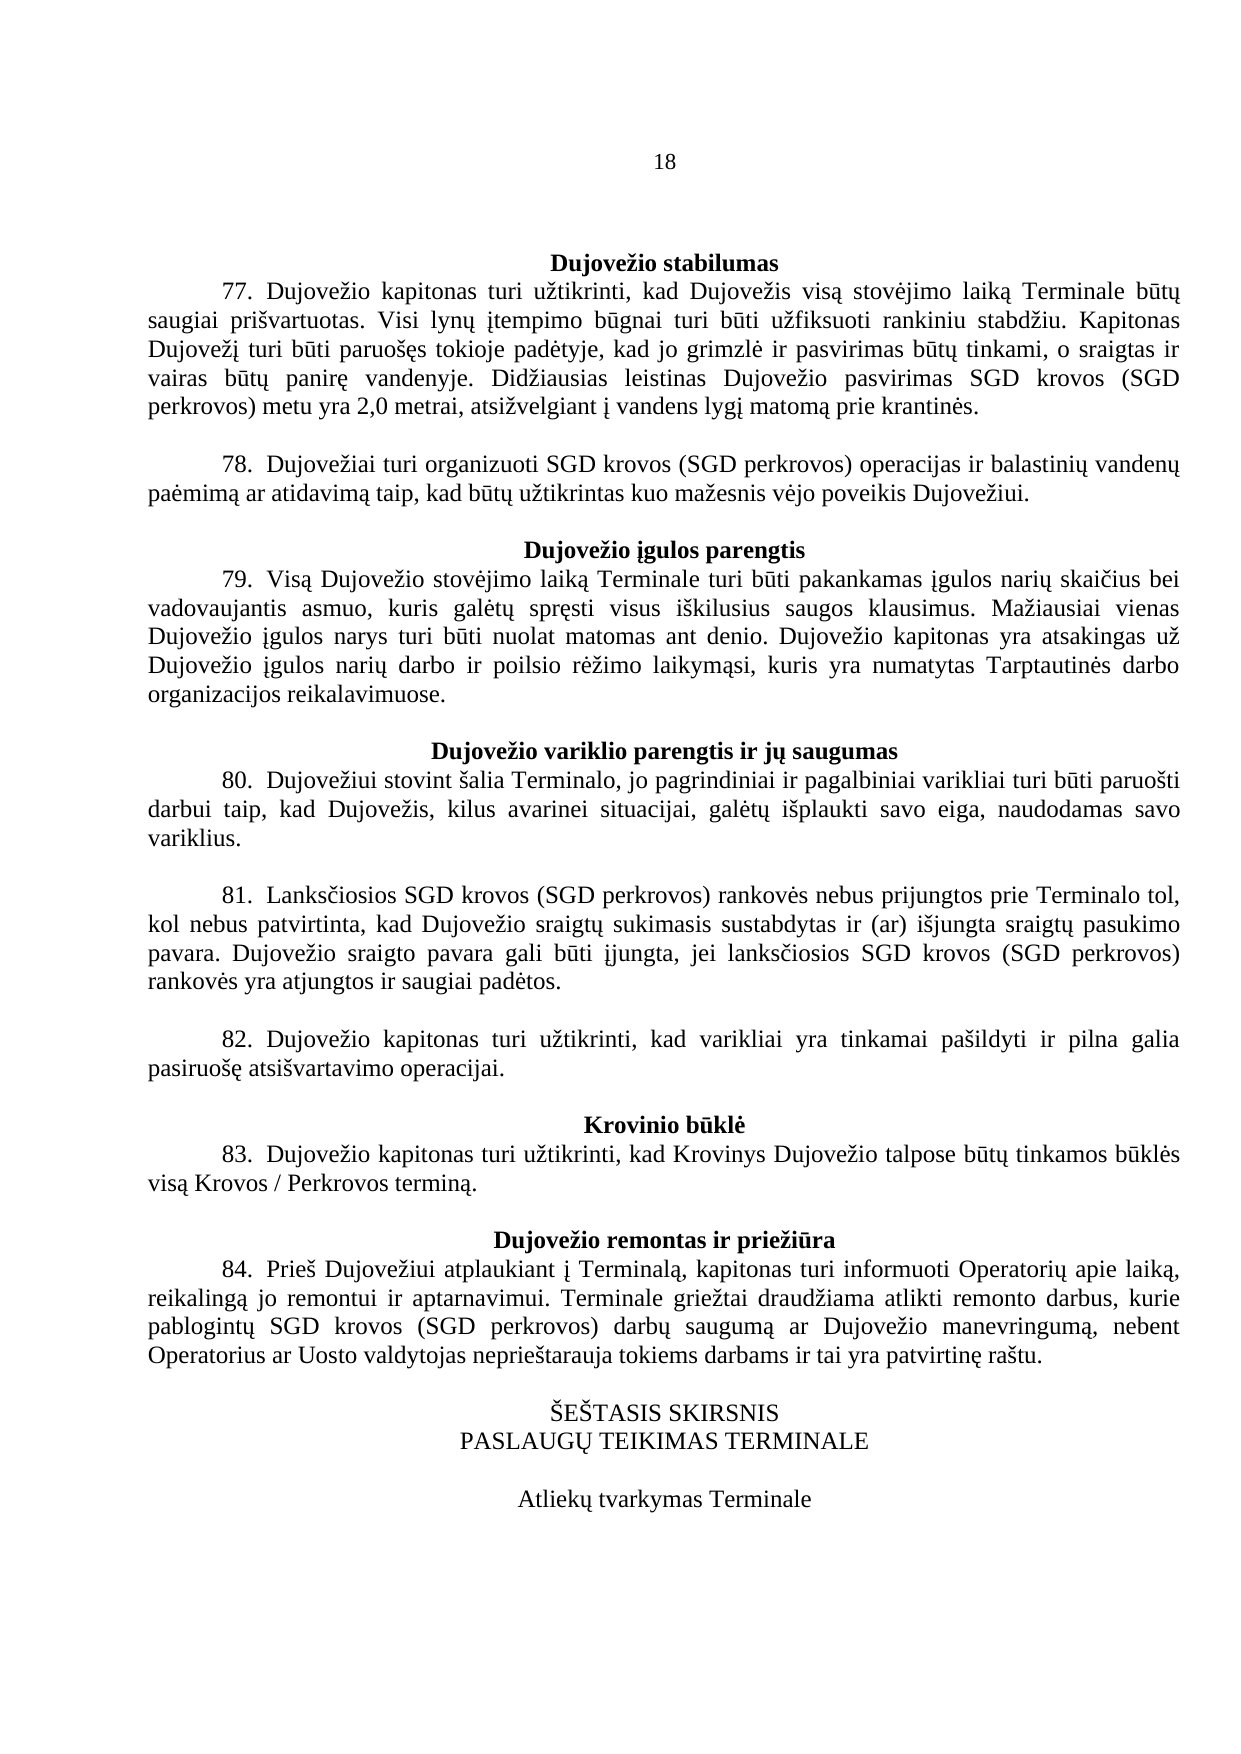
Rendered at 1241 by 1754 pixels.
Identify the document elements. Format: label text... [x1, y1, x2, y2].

text Atliekų tvarkymas Terminale [148, 1484, 1181, 1513]
text 82. Dujovežio kapitonas turi užtikrinti, kad varikliai yra tinkamai pašildyti ir pilna galia pasiruošę atsišvartavimo operacijai. [148, 1024, 1181, 1081]
text 80. Dujovežiui stovint šalia Terminalo, jo pagrindiniai ir pagalbiniai varikliai turi būti paruošti darbui taip, kad Dujovežis, kilus avarinei situacijai, galėtų išplaukti savo eiga, naudodamas savo variklius. [148, 765, 1181, 851]
text 81. Lanksčiosios SGD krovos (SGD perkrovos) rankovės nebus prijungtos prie Terminalo tol, kol nebus patvirtinta, kad Dujovežio sraigtų sukimasis sustabdytas ir (ar) išjungta sraigtų pasukimo pavara. Dujovežio sraigto pavara gali būti įjungta, jei lanksčiosios SGD krovos (SGD perkrovos) rankovės yra atjungtos ir saugiai padėtos. [148, 880, 1181, 995]
text ŠEŠTASIS SKIRSNIS PASLAUGŲ TEIKIMAS TERMINALE [148, 1398, 1181, 1455]
text 78. Dujovežiai turi organizuoti SGD krovos (SGD perkrovos) operacijas ir balastinių vandenų paėmimą ar atidavimą taip, kad būtų užtikrintas kuo mažesnis vėjo poveikis Dujovežiui. [148, 449, 1181, 506]
text Dujovežio variklio parengtis ir jų saugumas [148, 736, 1181, 765]
text Dujovežio įgulos parengtis [148, 535, 1181, 564]
text 83. Dujovežio kapitonas turi užtikrinti, kad Krovinys Dujovežio talpose būtų tinkamos būklės visą Krovos / Perkrovos terminą. [148, 1139, 1181, 1196]
text Dujovežio remontas ir priežiūra [148, 1225, 1181, 1254]
text Krovinio būklė [148, 1110, 1181, 1139]
text 79. Visą Dujovežio stovėjimo laiką Terminale turi būti pakankamas įgulos narių skaičius bei vadovaujantis asmuo, kuris galėtų spręsti visus iškilusius saugos klausimus. Mažiausiai vienas Dujovežio įgulos narys turi būti nuolat matomas ant denio. Dujovežio kapitonas yra atsakingas už Dujovežio įgulos narių darbo ir poilsio rėžimo laikymąsi, kuris yra numatytas Tarptautinės darbo organizacijos reikalavimuose. [148, 564, 1181, 708]
text Dujovežio stabilumas [148, 248, 1181, 276]
text 77. Dujovežio kapitonas turi užtikrinti, kad Dujovežis visą stovėjimo laiką Terminale būtų saugiai prišvartuotas. Visi lynų įtempimo būgnai turi būti užfiksuoti rankiniu stabdžiu. Kapitonas Dujovežį turi būti paruošęs tokioje padėtyje, kad jo grimzlė ir pasvirimas būtų tinkami, o sraigtas ir vairas būtų panirę vandenyje. Didžiausias leistinas Dujovežio pasvirimas SGD krovos (SGD perkrovos) metu yra 2,0 metrai, atsižvelgiant į vandens lygį matomą prie krantinės. [148, 276, 1181, 420]
text 84. Prieš Dujovežiui atplaukiant į Terminalą, kapitonas turi informuoti Operatorių apie laiką, reikalingą jo remontui ir aptarnavimui. Terminale griežtai draudžiama atlikti remonto darbus, kurie pablogintų SGD krovos (SGD perkrovos) darbų saugumą ar Dujovežio manevringumą, nebent Operatorius ar Uosto valdytojas neprieštarauja tokiems darbams ir tai yra patvirtinę raštu. [148, 1254, 1181, 1369]
